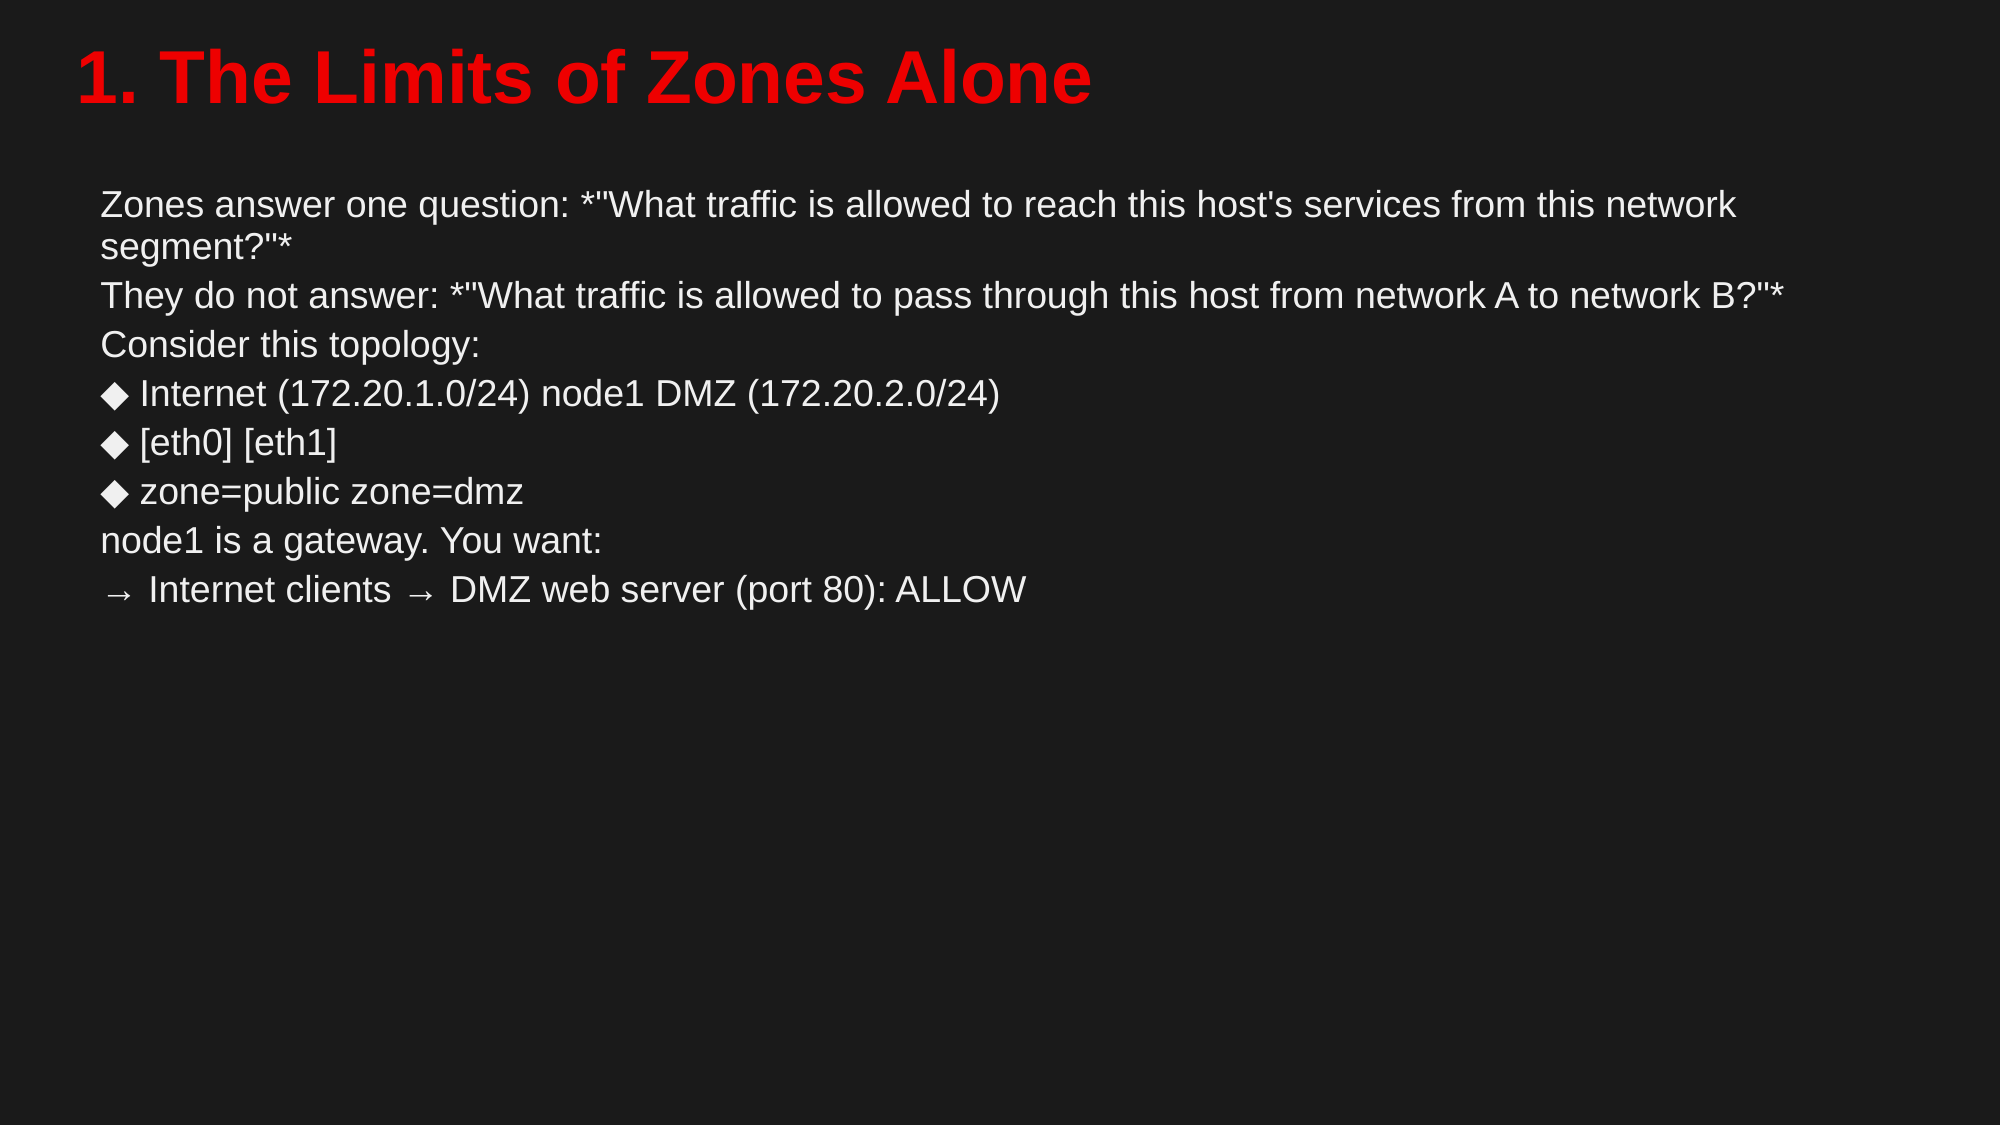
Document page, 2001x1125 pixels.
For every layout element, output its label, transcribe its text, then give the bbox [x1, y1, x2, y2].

text_box Zones answer one question: *"What traffic is allowed to reach this host's services from this network segment?"* They do not answer: *"What traffic is allowed to pass through this host from network A to network B?"* Consider this topology: ◆ Internet (172.20.1.0/24) node1 DMZ (172.20.2.0/24) ◆ [eth0] [eth1] ◆ zone=public zone=dmz node1 is a gateway. You want: → Internet clients → DMZ web server (port 80): ALLOW [59, 171, 1942, 1087]
text_box 1. The Limits of Zones Alone [59, 23, 1942, 154]
